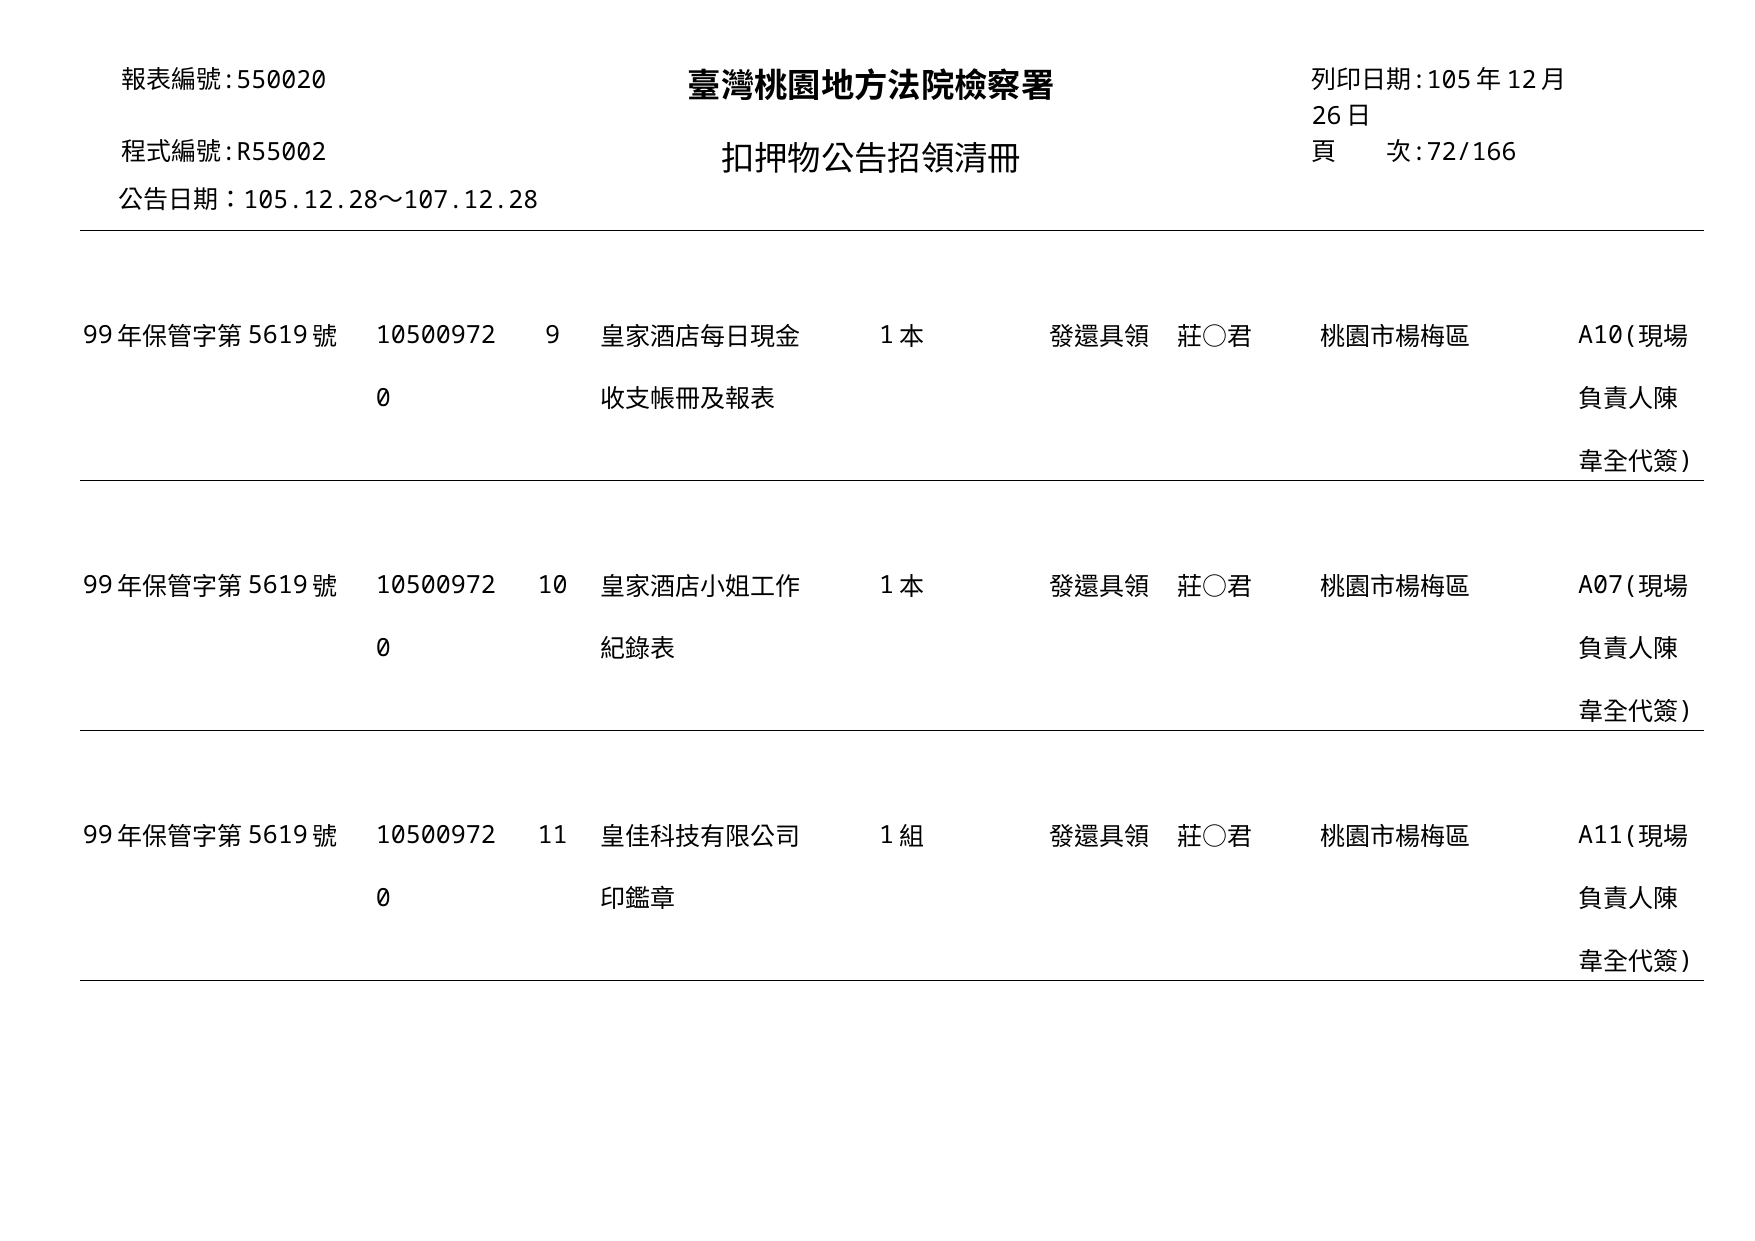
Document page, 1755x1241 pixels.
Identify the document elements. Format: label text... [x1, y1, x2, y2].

table_cell [927, 481, 1046, 730]
table_cell [927, 231, 1046, 480]
table_cell 桃園市楊梅區 [1317, 481, 1575, 730]
table_cell 105009720 [373, 231, 507, 480]
table_cell 桃園市楊梅區 [1317, 731, 1575, 980]
table_cell A07(現場負責人陳韋全代簽) [1575, 481, 1704, 730]
table_cell 莊○君 [1175, 731, 1317, 980]
table_cell 9 [507, 231, 597, 480]
table_cell 皇佳科技有限公司印鑑章 [597, 731, 807, 980]
table_cell 發還具領 [1046, 731, 1175, 980]
table_cell 桃園市楊梅區 [1317, 231, 1575, 480]
table_cell 11 [507, 731, 597, 980]
table_cell 皇家酒店每日現金收支帳冊及報表 [597, 231, 807, 480]
table_cell 皇家酒店小姐工作紀錄表 [597, 481, 807, 730]
table_cell A10(現場負責人陳韋全代簽) [1575, 231, 1704, 480]
table_cell 105009720 [373, 481, 507, 730]
table_cell 發還具領 [1046, 481, 1175, 730]
table_cell 莊○君 [1175, 231, 1317, 480]
table_cell 莊○君 [1175, 481, 1317, 730]
table_cell 10 [507, 481, 597, 730]
table_cell 105009720 [373, 731, 507, 980]
table_cell 發還具領 [1046, 231, 1175, 480]
table_cell 99年保管字第5619號 [80, 231, 373, 480]
table_cell A11(現場負責人陳韋全代簽) [1575, 731, 1704, 980]
table_cell 1本 [808, 481, 927, 730]
table_cell 99年保管字第5619號 [80, 731, 373, 980]
table_cell 1組 [808, 731, 927, 980]
table_cell 99年保管字第5619號 [80, 481, 373, 730]
table_cell [927, 731, 1046, 980]
table_cell 1本 [808, 231, 927, 480]
